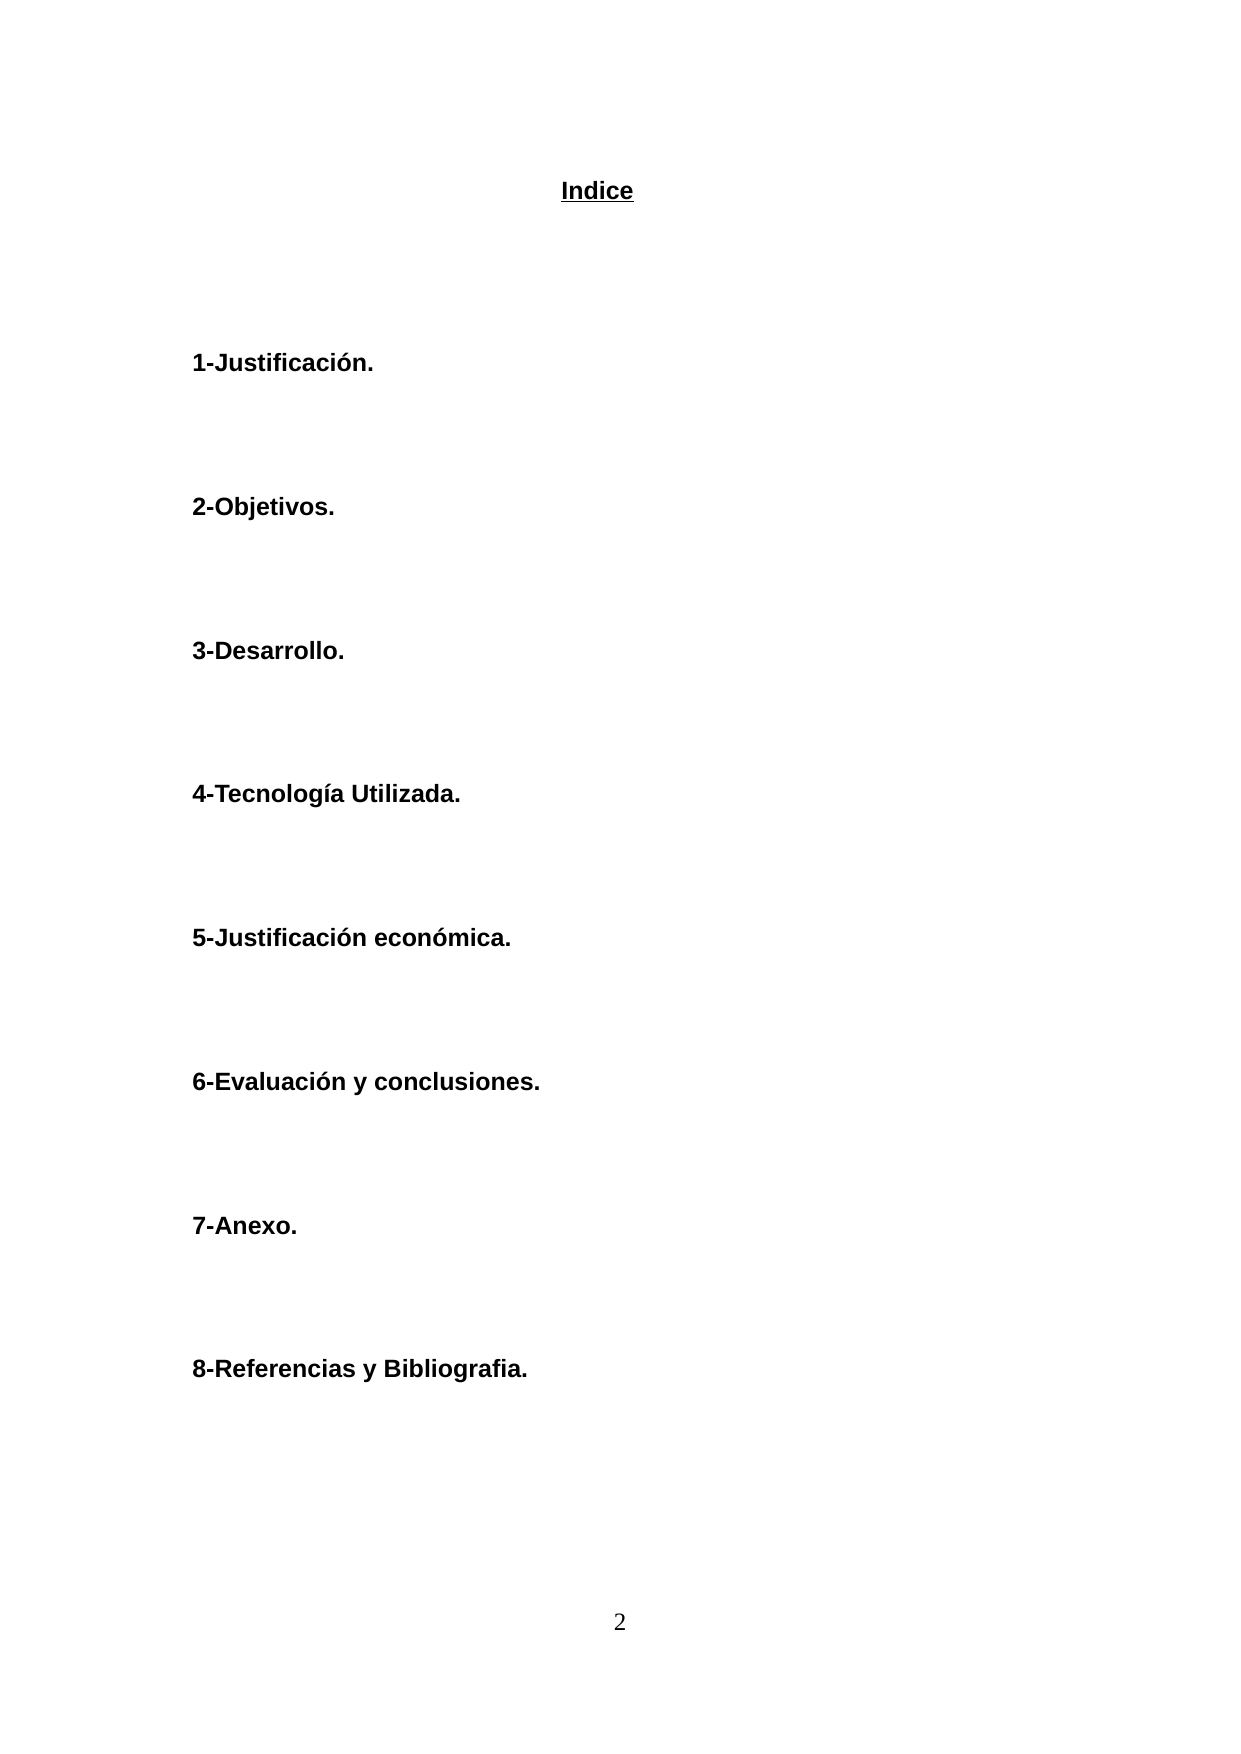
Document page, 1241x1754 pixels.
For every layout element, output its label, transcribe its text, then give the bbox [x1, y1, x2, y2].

text 5-Justificación económica. [118, 923, 1122, 952]
text 1-Justificación. [118, 348, 1122, 377]
text 7-Anexo. [118, 1211, 1122, 1239]
text 8-Referencias y Bibliografia. [118, 1354, 1122, 1383]
text Indice [118, 176, 1122, 204]
text 6-Evaluación y conclusiones. [118, 1067, 1122, 1096]
text 4-Tecnología Utilizada. [118, 779, 1122, 808]
text 2-Objetivos. [118, 492, 1122, 521]
text 3-Desarrollo. [118, 636, 1122, 664]
